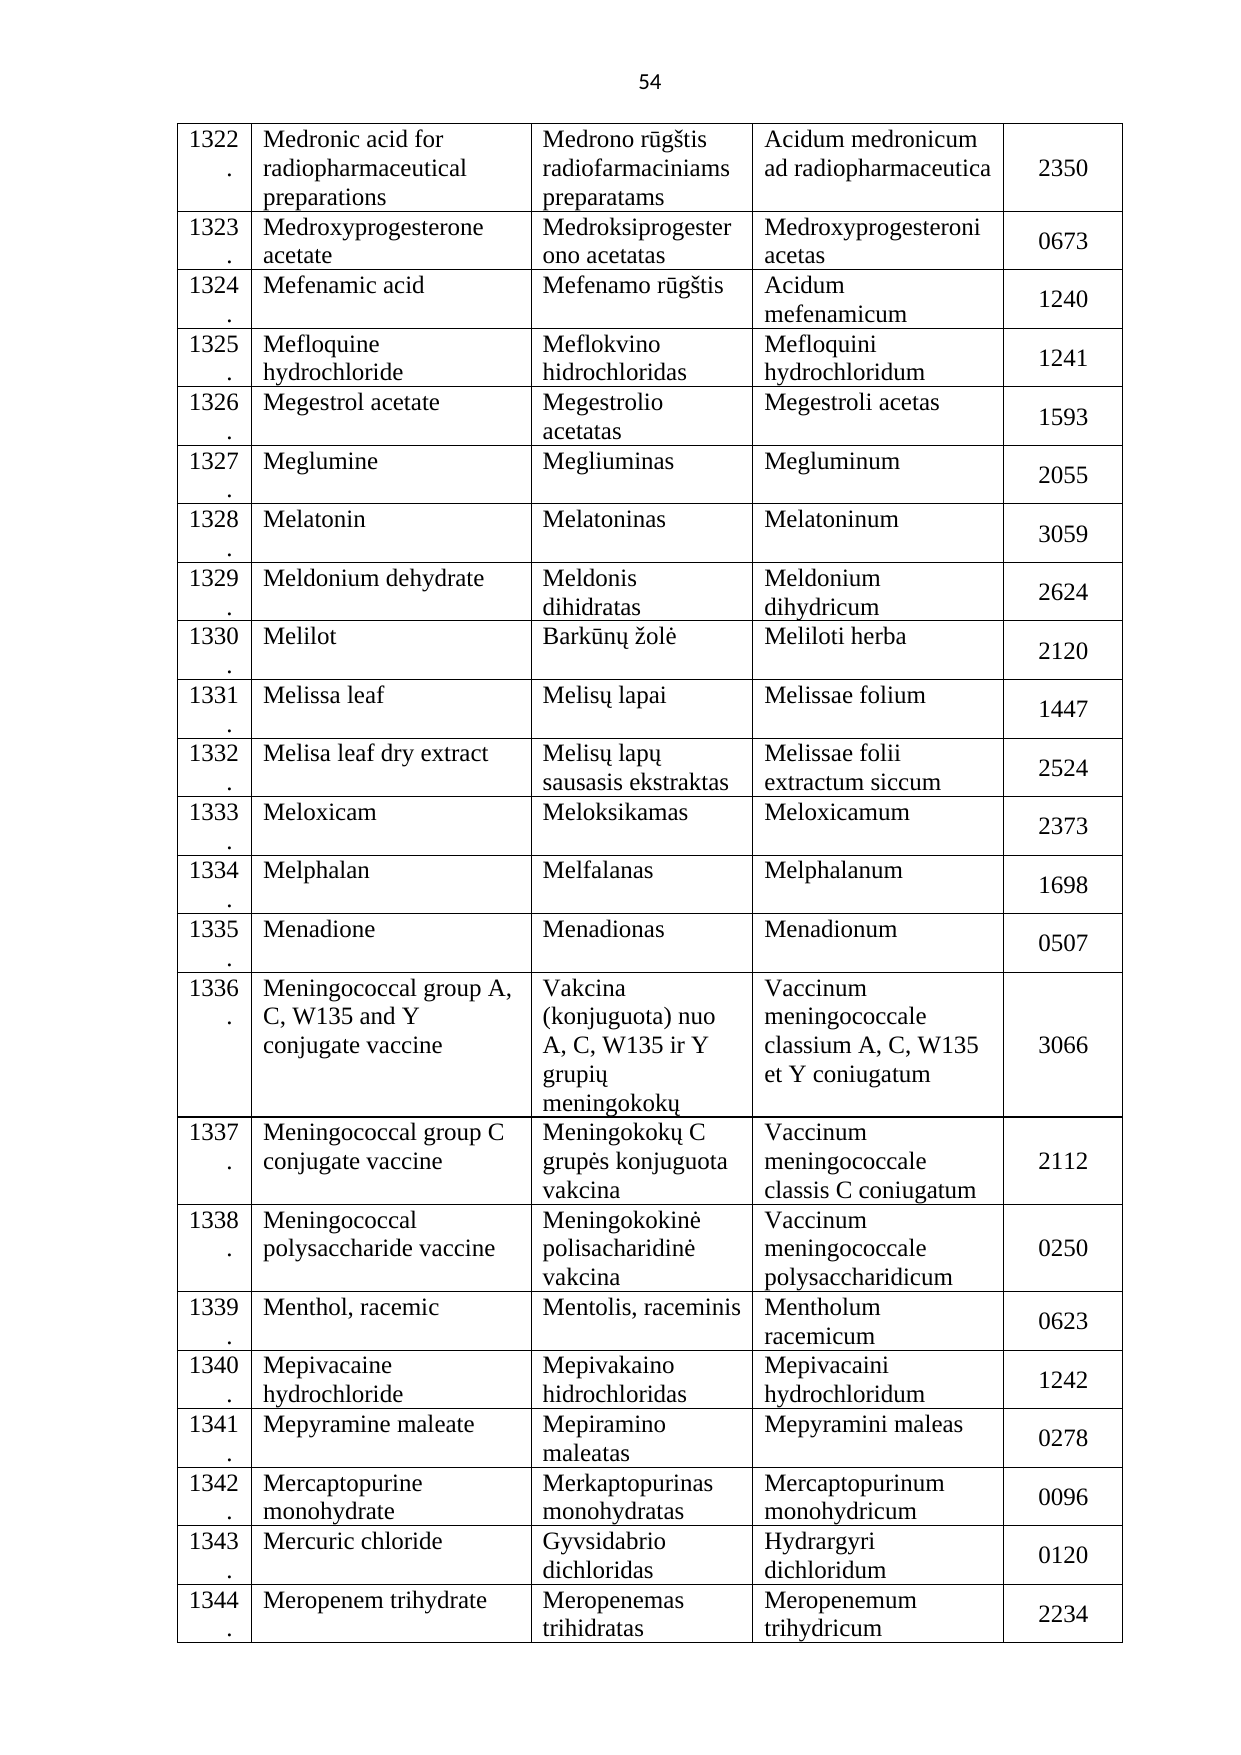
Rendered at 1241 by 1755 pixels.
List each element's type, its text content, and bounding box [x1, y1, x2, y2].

table_cell 1328. [178, 504, 251, 562]
table_cell 0673 [1004, 212, 1122, 269]
table_cell 1327. [178, 446, 251, 503]
table_cell 1339. [178, 1292, 251, 1349]
table_cell 3059 [1004, 504, 1122, 562]
table_cell 1698 [1004, 856, 1122, 913]
table_cell Meningococcal group C conjugate vaccine [252, 1118, 531, 1204]
table_cell 1323. [178, 212, 251, 269]
table_cell Mentolis, raceminis [532, 1292, 752, 1349]
table_cell 0623 [1004, 1292, 1122, 1349]
table_cell 2120 [1004, 621, 1122, 679]
table_cell Meningococcal polysaccharide vaccine [252, 1205, 531, 1291]
table_cell Meningokokinė polisacharidinė vakcina [532, 1205, 752, 1291]
table_cell Melphalan [252, 856, 531, 913]
table_cell Meropenem trihydrate [252, 1585, 531, 1642]
table_cell Megestrolio acetatas [532, 387, 752, 445]
table_cell Vaccinum meningococcale classium A, C, W135 et Y coniugatum [753, 973, 1003, 1116]
table_cell Megliuminas [532, 446, 752, 503]
table_cell Medroxyprogesteroni acetas [753, 212, 1003, 269]
table_cell 1447 [1004, 680, 1122, 737]
table_cell 3066 [1004, 973, 1122, 1116]
table_cell 0250 [1004, 1205, 1122, 1291]
table_cell Meropenemum trihydricum [753, 1585, 1003, 1642]
table_cell 1322. [178, 124, 251, 211]
table_cell Mentholum racemicum [753, 1292, 1003, 1349]
table_cell 1334. [178, 856, 251, 913]
table_cell Meloxicamum [753, 797, 1003, 854]
table_cell Meropenemas trihidratas [532, 1585, 752, 1642]
table_cell Medronic acid for radiopharmaceutical preparations [252, 124, 531, 211]
table_cell Hydrargyri dichloridum [753, 1526, 1003, 1584]
table_cell Mercaptopurine monohydrate [252, 1468, 531, 1525]
table_cell Mefloquini hydrochloridum [753, 329, 1003, 386]
table_cell Meningococcal group A, C, W135 and Y conjugate vaccine [252, 973, 531, 1116]
table_cell 1341. [178, 1409, 251, 1467]
table_cell Melatoninas [532, 504, 752, 562]
table_cell 2373 [1004, 797, 1122, 854]
table_cell Medroxyprogesterone acetate [252, 212, 531, 269]
table_cell 1325. [178, 329, 251, 386]
table_cell 1343. [178, 1526, 251, 1584]
table_cell Vaccinum meningococcale classis C coniugatum [753, 1118, 1003, 1204]
table_cell 2524 [1004, 739, 1122, 796]
table_cell 1340. [178, 1351, 251, 1408]
table_cell Mepivacaini hydrochloridum [753, 1351, 1003, 1408]
table_cell Meglumine [252, 446, 531, 503]
table_cell 2234 [1004, 1585, 1122, 1642]
table_cell 1332. [178, 739, 251, 796]
table_cell Melatoninum [753, 504, 1003, 562]
table_cell Vaccinum meningococcale polysaccharidicum [753, 1205, 1003, 1291]
table_cell Medrono rūgštis radiofarmaciniams preparatams [532, 124, 752, 211]
table_cell Meldonium dehydrate [252, 563, 531, 620]
table_cell 1329. [178, 563, 251, 620]
table_cell 1240 [1004, 270, 1122, 328]
table_cell Mepivakaino hidrochloridas [532, 1351, 752, 1408]
table_cell Acidum mefenamicum [753, 270, 1003, 328]
table_cell 1342. [178, 1468, 251, 1525]
table_cell Vakcina (konjuguota) nuo A, C, W135 ir Y grupių meningokokų [532, 973, 752, 1116]
table_cell Meningokokų C grupės konjuguota vakcina [532, 1118, 752, 1204]
table_cell 1326. [178, 387, 251, 445]
table_cell 1330. [178, 621, 251, 679]
table_cell Meliloti herba [753, 621, 1003, 679]
table_cell 1333. [178, 797, 251, 854]
table_cell 2350 [1004, 124, 1122, 211]
table_cell Barkūnų žolė [532, 621, 752, 679]
table_cell Mercuric chloride [252, 1526, 531, 1584]
table_cell Megluminum [753, 446, 1003, 503]
table_cell Mefloquine hydrochloride [252, 329, 531, 386]
table_cell Acidum medronicum ad radiopharmaceutica [753, 124, 1003, 211]
table_cell 1335. [178, 914, 251, 972]
table_cell 2055 [1004, 446, 1122, 503]
table_cell Melfalanas [532, 856, 752, 913]
table_cell Menadione [252, 914, 531, 972]
table_cell 1593 [1004, 387, 1122, 445]
table_cell Mepiramino maleatas [532, 1409, 752, 1467]
table_cell Melilot [252, 621, 531, 679]
table_cell Medroksiprogesterono acetatas [532, 212, 752, 269]
table_cell Gyvsidabrio dichloridas [532, 1526, 752, 1584]
table_cell 0278 [1004, 1409, 1122, 1467]
table_cell Melissae folium [753, 680, 1003, 737]
table_cell Meloxicam [252, 797, 531, 854]
table_cell Melissa leaf [252, 680, 531, 737]
table_cell Menadionum [753, 914, 1003, 972]
table_cell Mepyramini maleas [753, 1409, 1003, 1467]
table_cell 1338. [178, 1205, 251, 1291]
table_cell 2112 [1004, 1118, 1122, 1204]
table_cell 0507 [1004, 914, 1122, 972]
table_cell 0096 [1004, 1468, 1122, 1525]
table_cell 1331. [178, 680, 251, 737]
table_cell Merkaptopurinas monohydratas [532, 1468, 752, 1525]
table_cell Melisa leaf dry extract [252, 739, 531, 796]
table_cell Menthol, racemic [252, 1292, 531, 1349]
table_cell Meldonium dihydricum [753, 563, 1003, 620]
table_cell Melphalanum [753, 856, 1003, 913]
table_cell Melisų lapai [532, 680, 752, 737]
table_cell 1242 [1004, 1351, 1122, 1408]
table_cell Melissae folii extractum siccum [753, 739, 1003, 796]
table_cell Mefenamo rūgštis [532, 270, 752, 328]
table_cell Megestrol acetate [252, 387, 531, 445]
table_cell Mercaptopurinum monohydricum [753, 1468, 1003, 1525]
table_cell Menadionas [532, 914, 752, 972]
table_cell 0120 [1004, 1526, 1122, 1584]
table_cell Mepivacaine hydrochloride [252, 1351, 531, 1408]
table_cell Melatonin [252, 504, 531, 562]
table_cell Meloksikamas [532, 797, 752, 854]
table_cell 1336. [178, 973, 251, 1116]
table_cell Mepyramine maleate [252, 1409, 531, 1467]
table_cell 2624 [1004, 563, 1122, 620]
table_cell Meflokvino hidrochloridas [532, 329, 752, 386]
table_cell 1324. [178, 270, 251, 328]
table_cell 1337. [178, 1118, 251, 1204]
table_cell 1344. [178, 1585, 251, 1642]
table_cell 1241 [1004, 329, 1122, 386]
table_cell Mefenamic acid [252, 270, 531, 328]
table_cell Meldonis dihidratas [532, 563, 752, 620]
table_cell Melisų lapų sausasis ekstraktas [532, 739, 752, 796]
table_cell Megestroli acetas [753, 387, 1003, 445]
